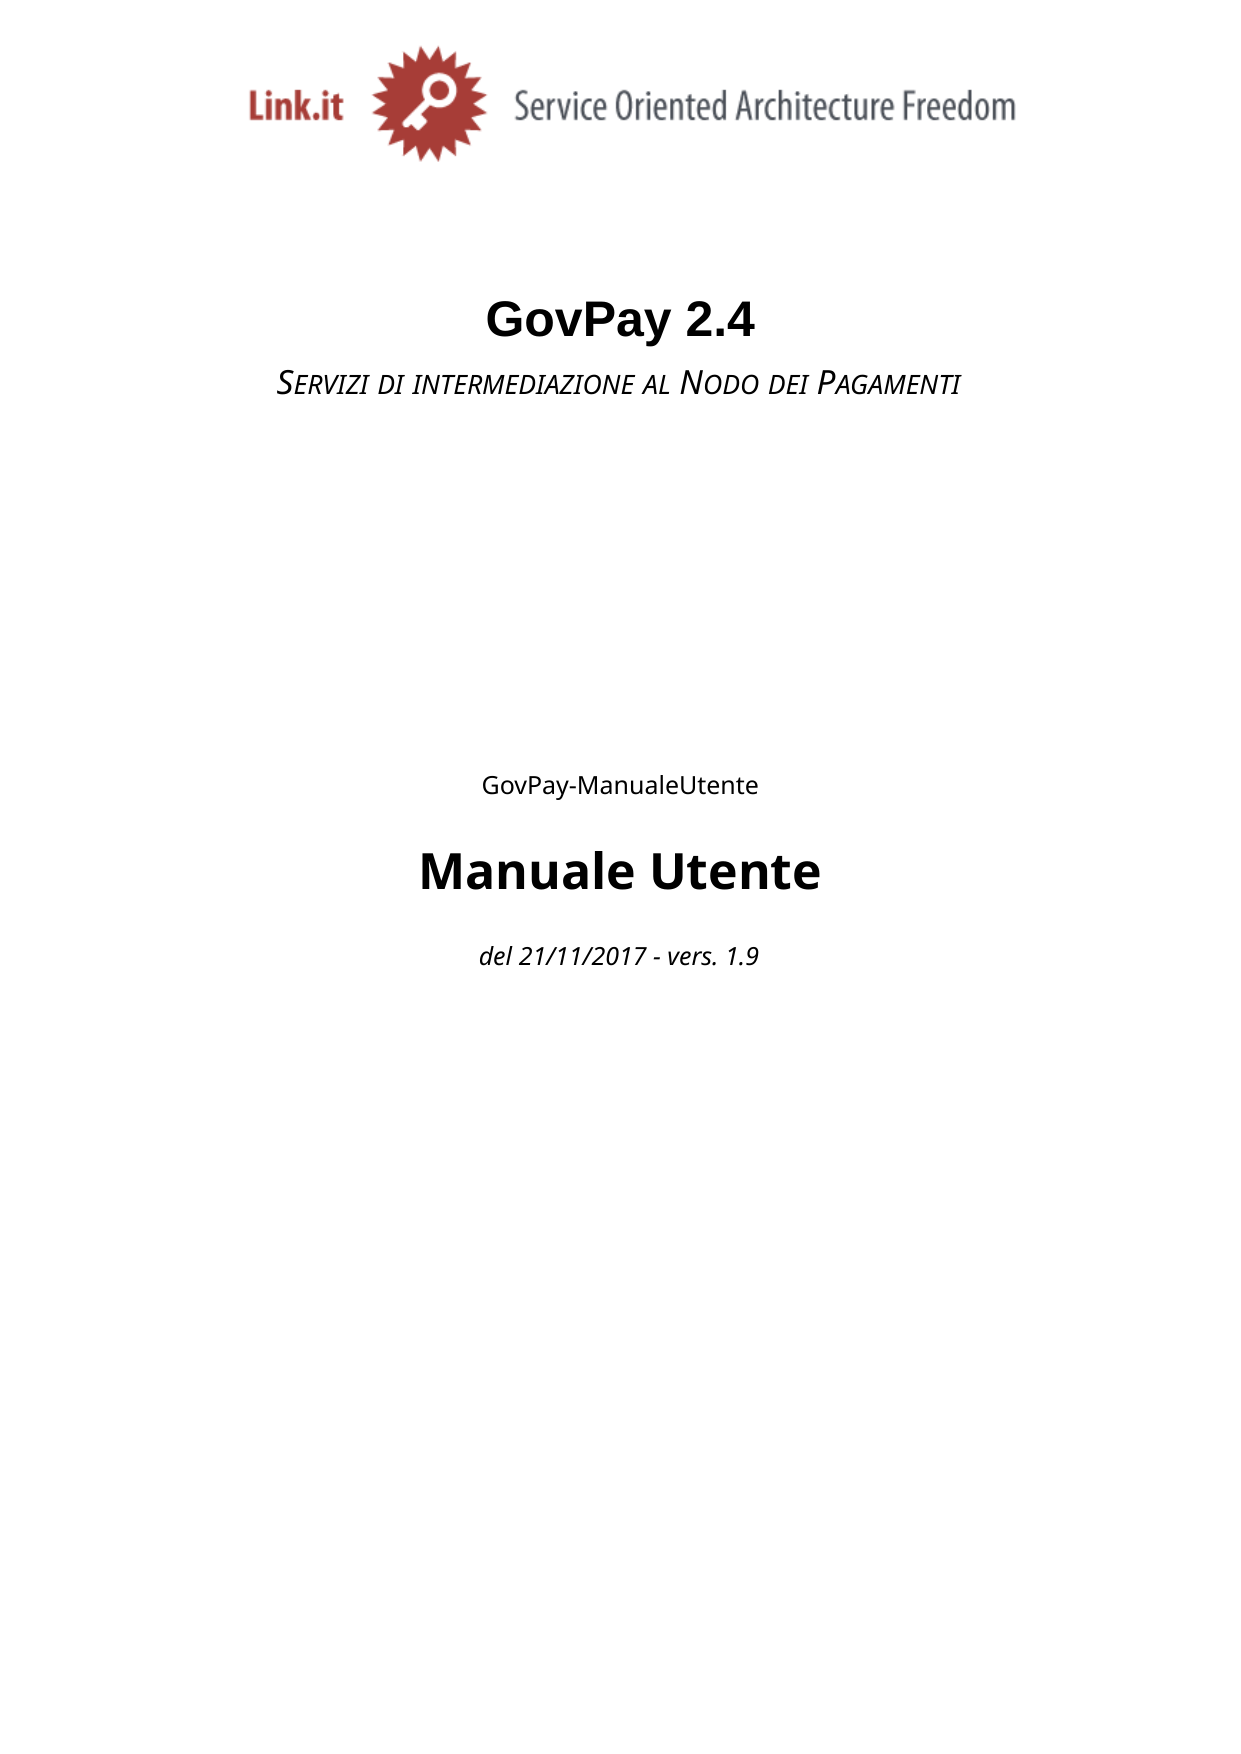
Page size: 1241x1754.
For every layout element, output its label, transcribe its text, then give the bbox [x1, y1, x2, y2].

picture [118, 37, 1123, 172]
text Manuale Utente [118, 836, 1122, 904]
text GovPay-ManualeUtente [118, 768, 1122, 802]
text del 21/11/2017 - vers. 1.9 [118, 938, 1122, 972]
subtitle GovPay 2.4 [118, 289, 1122, 347]
text Servizi di intermediazione al Nodo dei Pagamenti [118, 359, 1122, 404]
